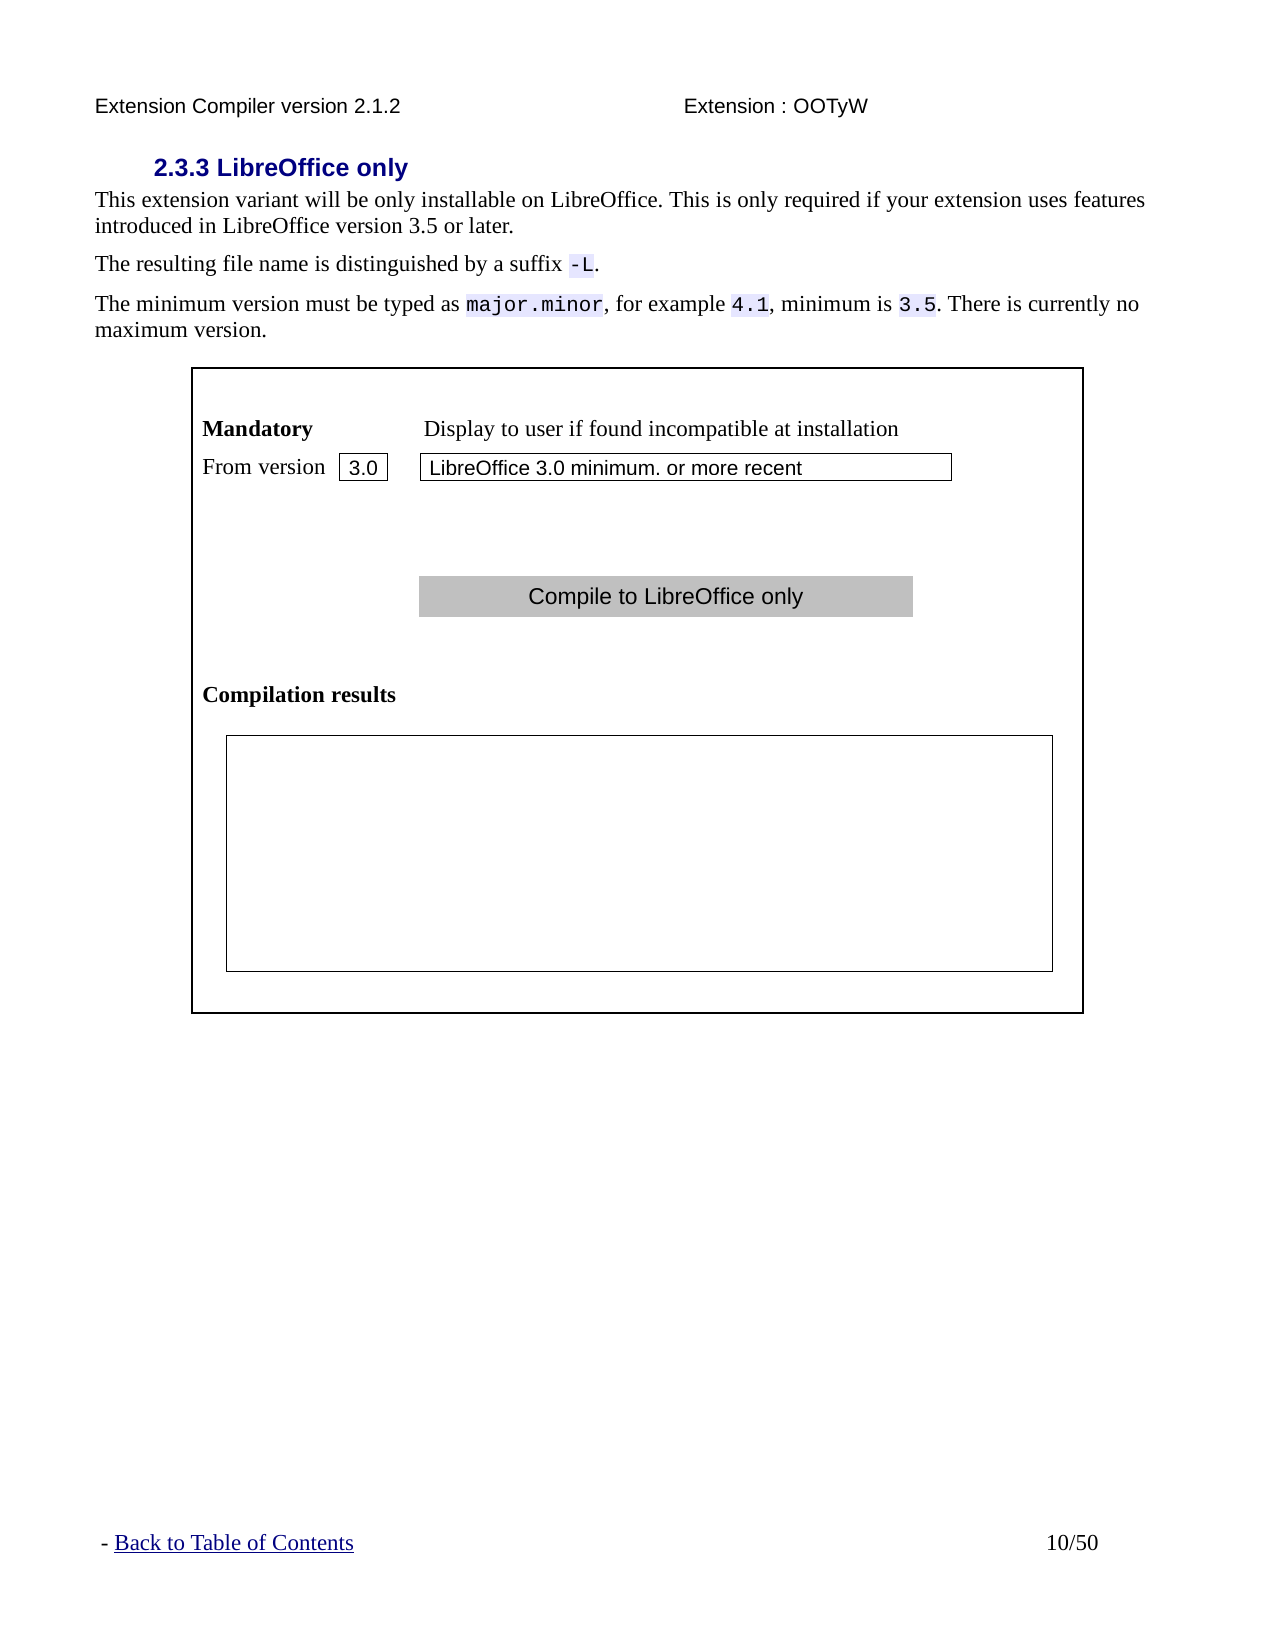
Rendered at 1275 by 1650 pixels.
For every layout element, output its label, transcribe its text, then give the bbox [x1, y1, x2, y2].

text The resulting file name is distinguished by a suffix -L. [94, 251, 1181, 278]
subtitle LibreOffice only [153, 153, 1181, 181]
text From version [202, 454, 339, 480]
text This extension variant will be only installable on LibreOffice. This is only required if your extension uses features introduced in LibreOffice version 3.5 or later. [94, 187, 1181, 238]
text Compilation results [202, 682, 1073, 708]
text [952, 454, 1073, 480]
text [388, 454, 420, 480]
text The minimum version must be typed as major.minor, for example 4.1, minimum is 3.5. There is currently no maximum version. [94, 290, 1181, 343]
text Mandatory Display to user if found incompatible at installation [202, 416, 1073, 442]
